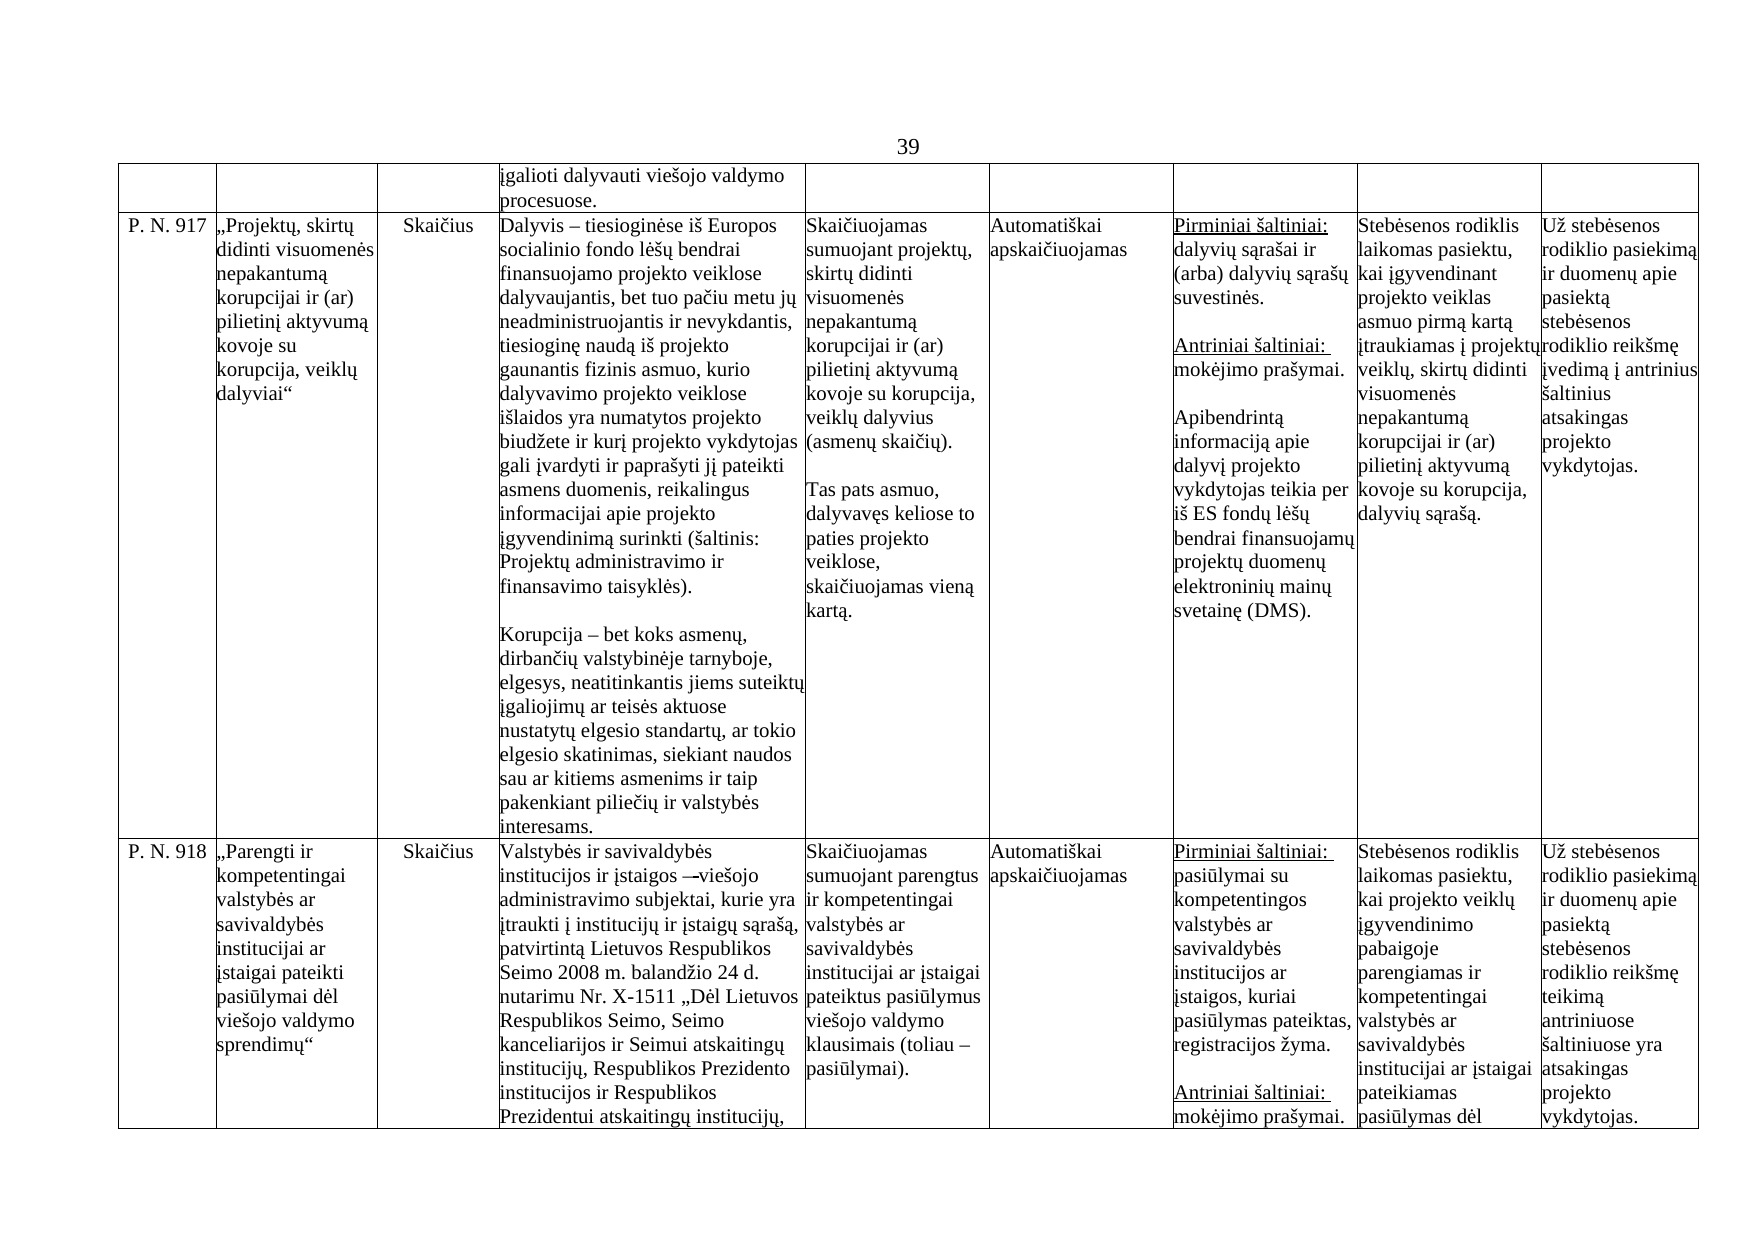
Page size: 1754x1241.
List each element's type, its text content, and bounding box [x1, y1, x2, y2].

table_cell Už stebėsenos rodiklio pasiekimą ir duomenų apie pasiektą stebėsenos rodiklio reikšmę teikimą antriniuose šaltiniuose yra atsakingas projekto vykdytojas. [1542, 839, 1698, 1128]
table_cell [119, 164, 216, 212]
table_cell [990, 164, 1173, 212]
table_cell Už stebėsenos rodiklio pasiekimą ir duomenų apie pasiektą stebėsenos rodiklio reikšmę įvedimą į antrinius šaltinius atsakingas projekto vykdytojas. [1542, 213, 1698, 838]
table_cell Pirminiai šaltiniai: pasiūlymai su kompetentingos valstybės ar savivaldybės institucijos ar įstaigos, kuriai pasiūlymas pateiktas, registracijos žyma. Antriniai šaltiniai: mokėjimo prašymai. [1174, 839, 1357, 1128]
table_cell Skaičiuojamas sumuojant parengtus ir kompetentingai valstybės ar savivaldybės institucijai ar įstaigai pateiktus pasiūlymus viešojo valdymo klausimais (toliau – pasiūlymai). [806, 839, 989, 1128]
table_cell Skaičius [378, 839, 499, 1128]
table_cell „Parengti ir kompetentingai valstybės ar savivaldybės institucijai ar įstaigai pateikti pasiūlymai dėl viešojo valdymo sprendimų“ [217, 839, 377, 1128]
table_cell P. N. 917 [119, 213, 216, 838]
table_cell Skaičiuojamas sumuojant projektų, skirtų didinti visuomenės nepakantumą korupcijai ir (ar) pilietinį aktyvumą kovoje su korupcija, veiklų dalyvius (asmenų skaičių). Tas pats asmuo, dalyvavęs keliose to paties projekto veiklose, skaičiuojamas vieną kartą. [806, 213, 989, 838]
table_cell Pirminiai šaltiniai: dalyvių sąrašai ir (arba) dalyvių sąrašų suvestinės. Antriniai šaltiniai: mokėjimo prašymai. Apibendrintą informaciją apie dalyvį projekto vykdytojas teikia per iš ES fondų lėšų bendrai finansuojamų projektų duomenų elektroninių mainų svetainę (DMS). [1174, 213, 1357, 838]
table_cell „Projektų, skirtų didinti visuomenės nepakantumą korupcijai ir (ar) pilietinį aktyvumą kovoje su korupcija, veiklų dalyviai“ [217, 213, 377, 838]
table_cell P. N. 918 [119, 839, 216, 1128]
table_cell Valstybės ir savivaldybės institucijos ir įstaigos – viešojo administravimo subjektai, kurie yra įtraukti į institucijų ir įstaigų sąrašą, patvirtintą Lietuvos Respublikos Seimo 2008 m. balandžio 24 d. nutarimu Nr. X-1511 „Dėl Lietuvos Respublikos Seimo, Seimo kanceliarijos ir Seimui atskaitingų institucijų, Respublikos Prezidento institucijos ir Respublikos Prezidentui atskaitingų institucijų, [500, 839, 805, 1128]
table_cell [1542, 164, 1698, 212]
table_cell [1174, 164, 1357, 212]
table_cell [806, 164, 989, 212]
table_cell [1358, 164, 1541, 212]
table_cell Automatiškai apskaičiuojamas [990, 213, 1173, 838]
table_cell Stebėsenos rodiklis laikomas pasiektu, kai projekto veiklų įgyvendinimo pabaigoje parengiamas ir kompetentingai valstybės ar savivaldybės institucijai ar įstaigai pateikiamas pasiūlymas dėl [1358, 839, 1541, 1128]
table_cell [217, 164, 377, 212]
table_cell Skaičius [378, 213, 499, 838]
table_cell [378, 164, 499, 212]
table_cell Dalyvis – tiesioginėse iš Europos socialinio fondo lėšų bendrai finansuojamo projekto veiklose dalyvaujantis, bet tuo pačiu metu jų neadministruojantis ir nevykdantis, tiesioginę naudą iš projekto gaunantis fizinis asmuo, kurio dalyvavimo projekto veiklose išlaidos yra numatytos projekto biudžete ir kurį projekto vykdytojas gali įvardyti ir paprašyti jį pateikti asmens duomenis, reikalingus informacijai apie projekto įgyvendinimą surinkti (šaltinis: Projektų administravimo ir finansavimo taisyklės). Korupcija – bet koks asmenų, dirbančių valstybinėje tarnyboje, elgesys, neatitinkantis jiems suteiktų įgaliojimų ar teisės aktuose nustatytų elgesio standartų, ar tokio elgesio skatinimas, siekiant naudos sau ar kitiems asmenims ir taip pakenkiant piliečių ir valstybės interesams. [500, 213, 805, 838]
table_cell Stebėsenos rodiklis laikomas pasiektu, kai įgyvendinant projekto veiklas asmuo pirmą kartą įtraukiamas į projektų veiklų, skirtų didinti visuomenės nepakantumą korupcijai ir (ar) pilietinį aktyvumą kovoje su korupcija, dalyvių sąrašą. [1358, 213, 1541, 838]
table_cell įgalioti dalyvauti viešojo valdymo procesuose. [500, 164, 805, 212]
table_cell Automatiškai apskaičiuojamas [990, 839, 1173, 1128]
